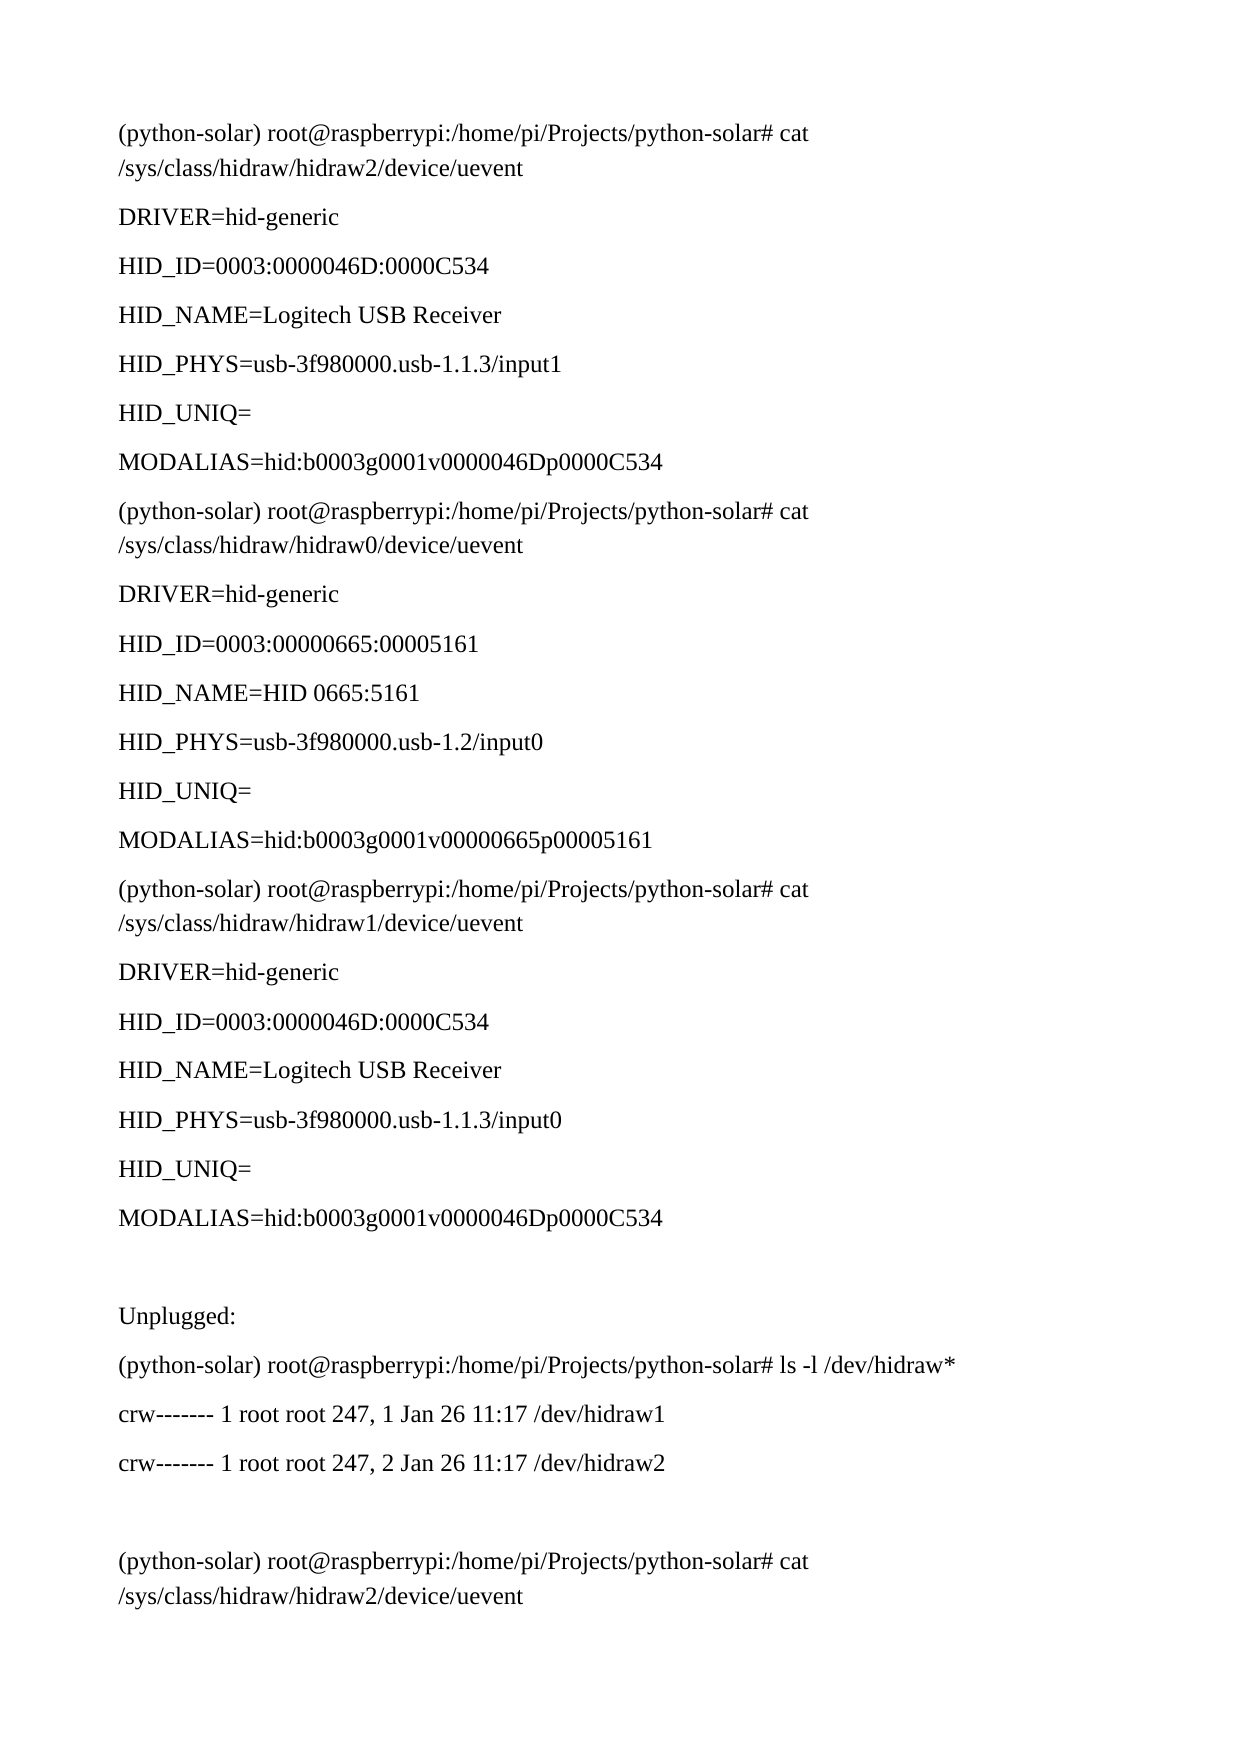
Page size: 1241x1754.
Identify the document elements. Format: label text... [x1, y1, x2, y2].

text (python-solar) root@raspberrypi:/home/pi/Projects/python-solar# cat /sys/class/hidraw/hidraw0/device/uevent [118, 496, 1122, 559]
text (python-solar) root@raspberrypi:/home/pi/Projects/python-solar# cat /sys/class/hidraw/hidraw1/device/uevent [118, 874, 1122, 937]
text HID_ID=0003:0000046D:0000C534 [118, 251, 1122, 279]
text (python-solar) root@raspberrypi:/home/pi/Projects/python-solar# cat /sys/class/hidraw/hidraw2/device/uevent [118, 118, 1122, 181]
text HID_NAME=Logitech USB Receiver [118, 300, 1122, 328]
text crw------- 1 root root 247, 1 Jan 26 11:17 /dev/hidraw1 [118, 1399, 1122, 1428]
text HID_PHYS=usb-3f980000.usb-1.2/input0 [118, 727, 1122, 756]
text HID_NAME=HID 0665:5161 [118, 678, 1122, 706]
text DRIVER=hid-generic [118, 957, 1122, 986]
text HID_PHYS=usb-3f980000.usb-1.1.3/input0 [118, 1105, 1122, 1133]
text HID_ID=0003:0000046D:0000C534 [118, 1007, 1122, 1035]
text MODALIAS=hid:b0003g0001v0000046Dp0000C534 [118, 1203, 1122, 1232]
text (python-solar) root@raspberrypi:/home/pi/Projects/python-solar# cat /sys/class/hidraw/hidraw2/device/uevent [118, 1546, 1122, 1609]
text Unplugged: [118, 1301, 1122, 1330]
text MODALIAS=hid:b0003g0001v00000665p00005161 [118, 825, 1122, 854]
text HID_UNIQ= [118, 398, 1122, 427]
text HID_ID=0003:00000665:00005161 [118, 629, 1122, 657]
text HID_UNIQ= [118, 776, 1122, 804]
text HID_PHYS=usb-3f980000.usb-1.1.3/input1 [118, 349, 1122, 378]
text DRIVER=hid-generic [118, 202, 1122, 230]
text DRIVER=hid-generic [118, 579, 1122, 608]
text crw------- 1 root root 247, 2 Jan 26 11:17 /dev/hidraw2 [118, 1448, 1122, 1477]
text HID_UNIQ= [118, 1154, 1122, 1182]
text MODALIAS=hid:b0003g0001v0000046Dp0000C534 [118, 447, 1122, 476]
text HID_NAME=Logitech USB Receiver [118, 1056, 1122, 1084]
text (python-solar) root@raspberrypi:/home/pi/Projects/python-solar# ls -l /dev/hidraw* [118, 1350, 1122, 1379]
